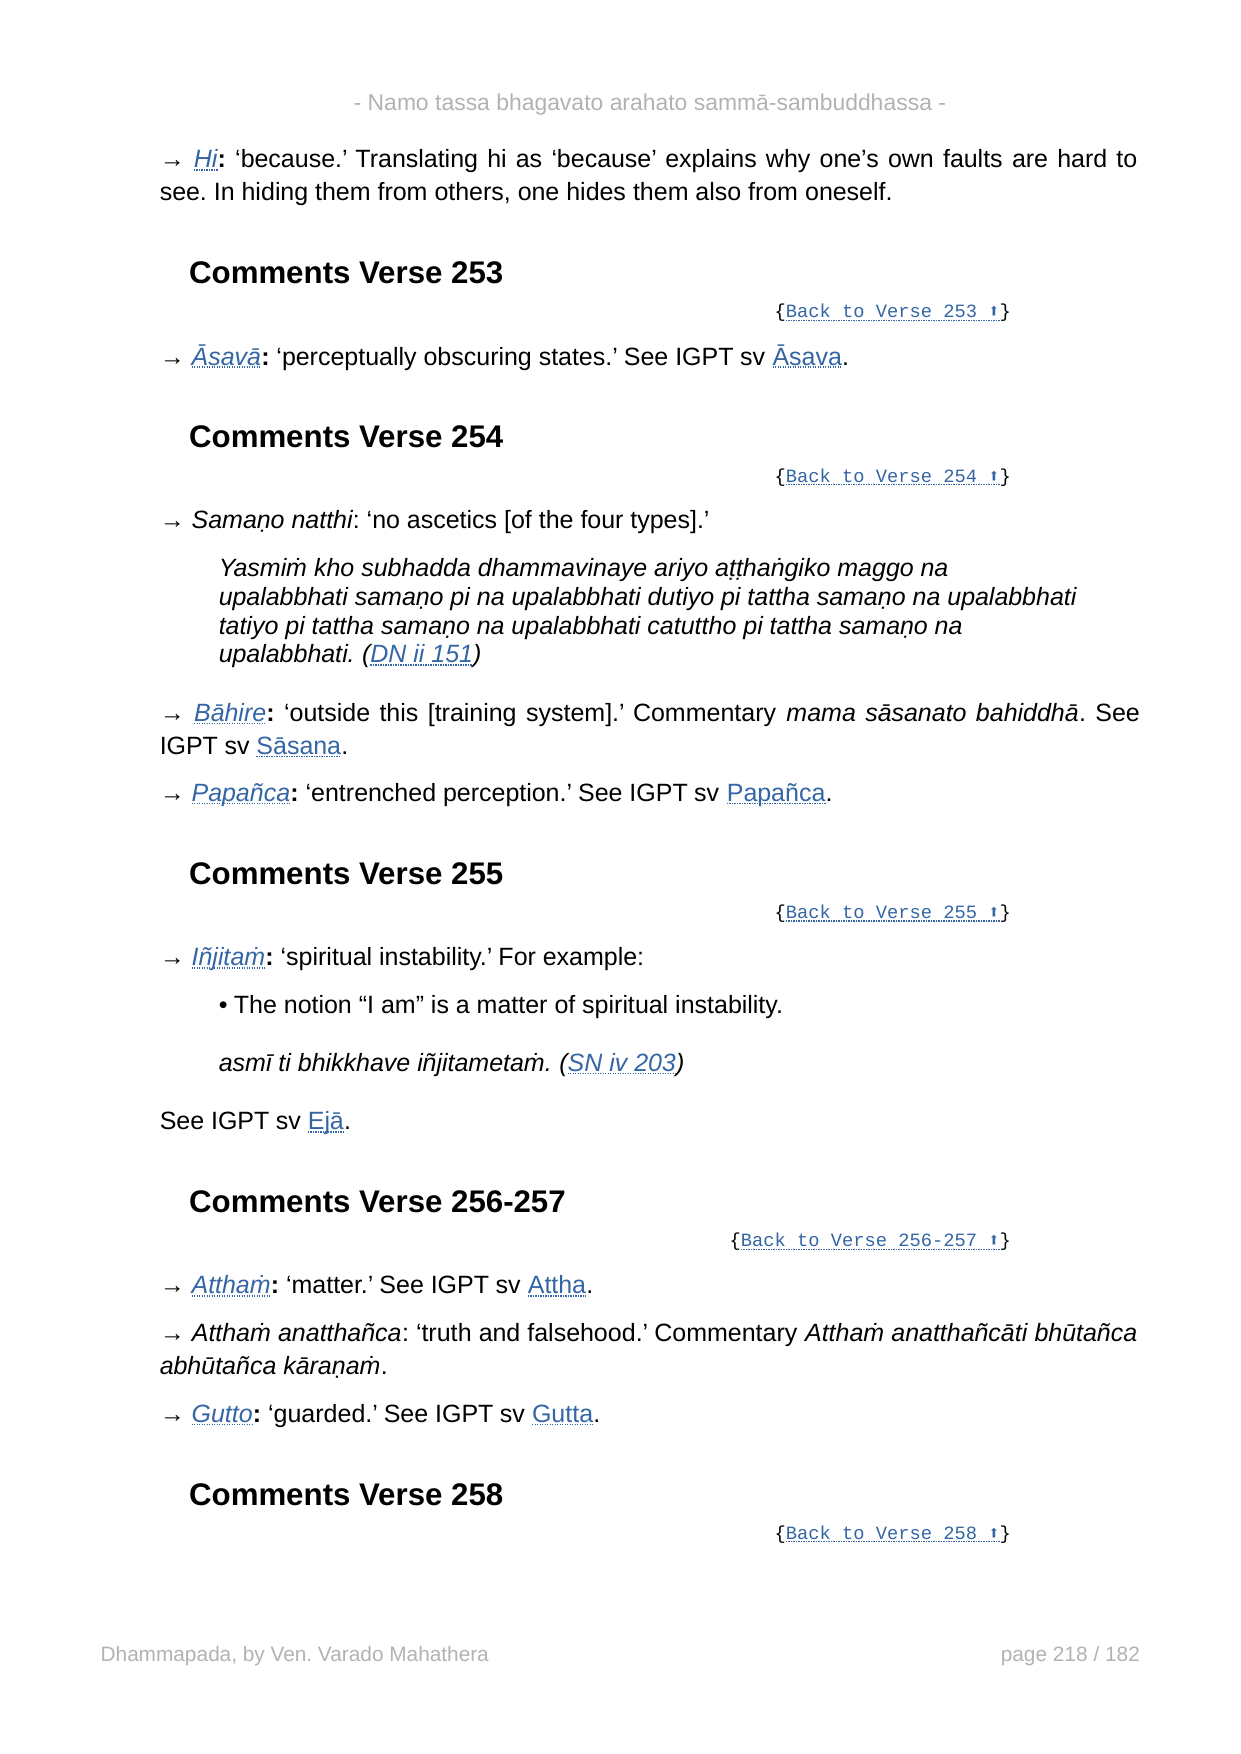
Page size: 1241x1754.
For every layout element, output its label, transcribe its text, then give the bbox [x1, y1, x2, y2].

text → Bāhire: ‘outside this [training system].’ Commentary mama sāsanato bahiddhā. See IGPT sv Sāsana. [159, 698, 1140, 759]
text → Āsavā: ‘perceptually obscuring states.’ See IGPT sv Āsava. [159, 341, 1140, 370]
text {Back to Verse 255 ⬆} [159, 903, 1022, 924]
text → Samaṇo natthi: ‘no ascetics [of the four types].’ [159, 506, 1140, 534]
text asmī ti bhikkhave iñjitametaṁ. (SN iv 203) [218, 1048, 1081, 1077]
subtitle Comments Verse 253 [189, 254, 1140, 290]
text {Back to Verse 258 ⬆} [159, 1523, 1022, 1545]
text {Back to Verse 254 ⬆} [159, 466, 1022, 488]
subtitle Comments Verse 258 [189, 1476, 1140, 1512]
text → Atthaṁ anatthañca: ‘truth and falsehood.’ Commentary Atthaṁ anatthañcāti bhūtañca abhūtañca kāraṇaṁ. [159, 1318, 1140, 1380]
text → Iñjitaṁ: ‘spiritual instability.’ For example: [159, 942, 1140, 971]
text • The notion “I am” is a matter of spiritual instability. [218, 990, 1081, 1019]
text {Back to Verse 256-257 ⬆} [159, 1231, 1022, 1252]
text → Papañca: ‘entrenched perception.’ See IGPT sv Papañca. [159, 778, 1140, 807]
text → Gutto: ‘guarded.’ See IGPT sv Gutta. [159, 1399, 1140, 1427]
subtitle Comments Verse 256-257 [189, 1183, 1140, 1219]
text {Back to Verse 253 ⬆} [159, 302, 1022, 323]
subtitle Comments Verse 255 [189, 855, 1140, 891]
text → Hi: ‘because.’ Translating hi as ‘because’ explains why one’s own faults are hard to see. In hiding them from others, one hides them also from oneself. [159, 144, 1140, 206]
text Yasmiṁ kho subhadda dhammavinaye ariyo aṭṭhaṅgiko maggo na upalabbhati samaṇo pi na upalabbhati dutiyo pi tattha samaṇo na upalabbhati tatiyo pi tattha samaṇo na upalabbhati catuttho pi tattha samaṇo na upalabbhati. (DN ii 151) [218, 553, 1081, 668]
text → Atthaṁ: ‘matter.’ See IGPT sv Attha. [159, 1270, 1140, 1299]
text See IGPT sv Ejā. [159, 1106, 1140, 1135]
subtitle Comments Verse 254 [189, 418, 1140, 454]
